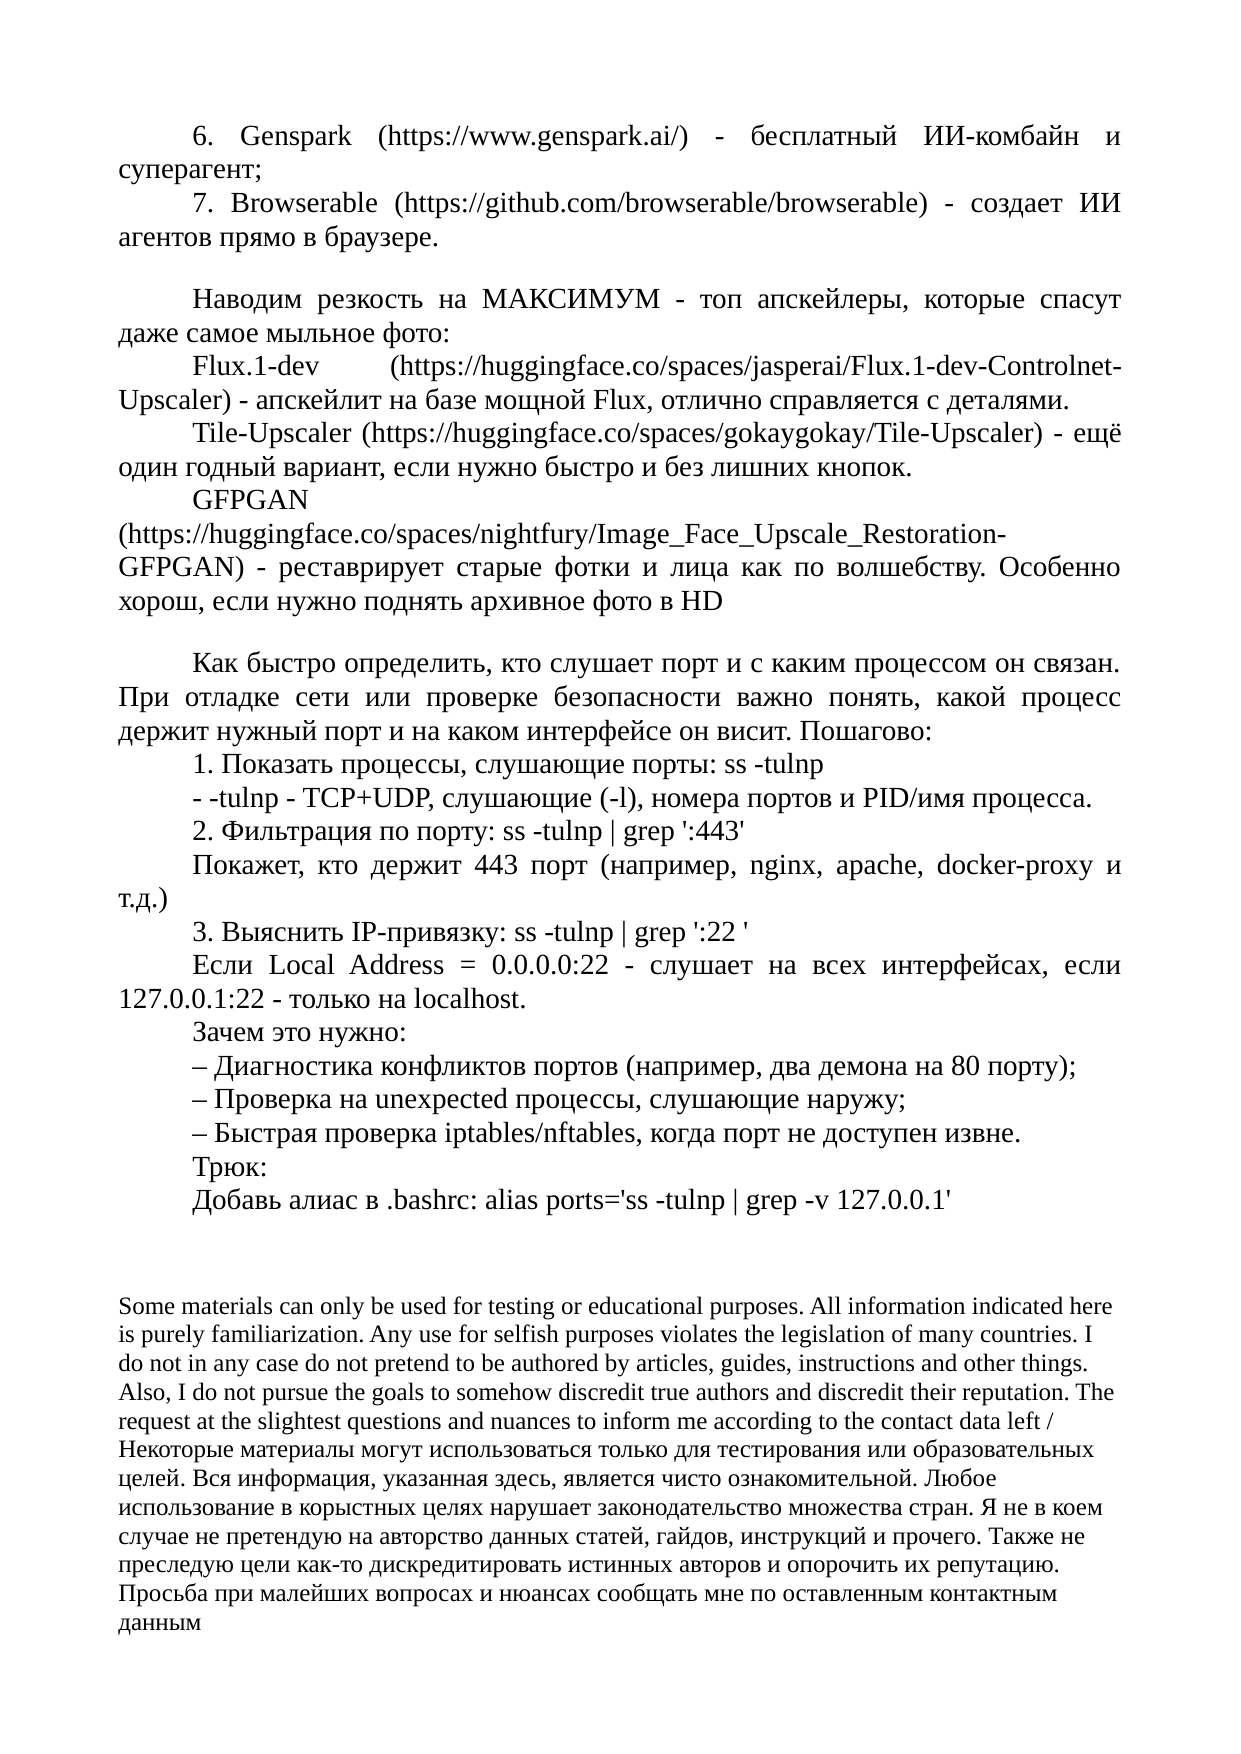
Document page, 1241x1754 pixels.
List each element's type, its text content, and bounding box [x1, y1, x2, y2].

text Как быстро определить, кто слушает порт и с каким процессом он связан. При отладке сети или проверке безопасности важно понять, какой процесс держит нужный порт и на каком интерфейсе он висит. Пошагово: [118, 646, 1122, 746]
text 7. Browserable (https://github.com/browserable/browserable) - создает ИИ агентов прямо в браузере. [118, 185, 1122, 252]
text – Проверка на unexpected процессы, слушающие наружу; [118, 1082, 1122, 1115]
text - -tulnp - TCP+UDP, слушающие (-l), номера портов и PID/имя процесса. [118, 780, 1122, 813]
text 3. Выяснить IP-привязку: ss -tulnp | grep ':22 ' [118, 914, 1122, 947]
text Наводим резкость на МАКСИМУМ - топ апскейлеры, которые спасут даже самое мыльное фото: [118, 281, 1122, 348]
text Flux.1-dev (https://huggingface.co/spaces/jasperai/Flux.1-dev-Controlnet-Upscaler) - апскейлит на базе мощной Flux, отлично справляется с деталями. [118, 348, 1122, 415]
text – Диагностика конфликтов портов (например, два демона на 80 порту); [118, 1048, 1122, 1082]
text Добавь алиас в .bashrc: alias ports='ss -tulnp | grep -v 127.0.0.1' [118, 1182, 1122, 1216]
text 1. Показать процессы, слушающие порты: ss -tulnp [118, 746, 1122, 780]
text GFPGAN (https://huggingface.co/spaces/nightfury/Image_Face_Upscale_Restoration-GFPGAN) - реставрирует старые фотки и лица как по волшебству. Особенно хорош, если нужно поднять архивное фото в HD [118, 482, 1122, 617]
text Покажет, кто держит 443 порт (например, nginx, apache, docker-proxy и т.д.) [118, 847, 1122, 914]
text 6. Genspark (https://www.genspark.ai/) - бесплатный ИИ-комбайн и суперагент; [118, 118, 1122, 185]
text Если Local Address = 0.0.0.0:22 - слушает на всех интерфейсах, если 127.0.0.1:22 - только на localhost. [118, 947, 1122, 1014]
text Трюк: [118, 1149, 1122, 1182]
text Tile-Upscaler (https://huggingface.co/spaces/gokaygokay/Tile-Upscaler) - ещё один годный вариант, если нужно быстро и без лишних кнопок. [118, 415, 1122, 482]
text Зачем это нужно: [118, 1014, 1122, 1048]
text 2. Фильтрация по порту: ss -tulnp | grep ':443' [118, 813, 1122, 847]
text – Быстрая проверка iptables/nftables, когда порт не доступен извне. [118, 1115, 1122, 1149]
